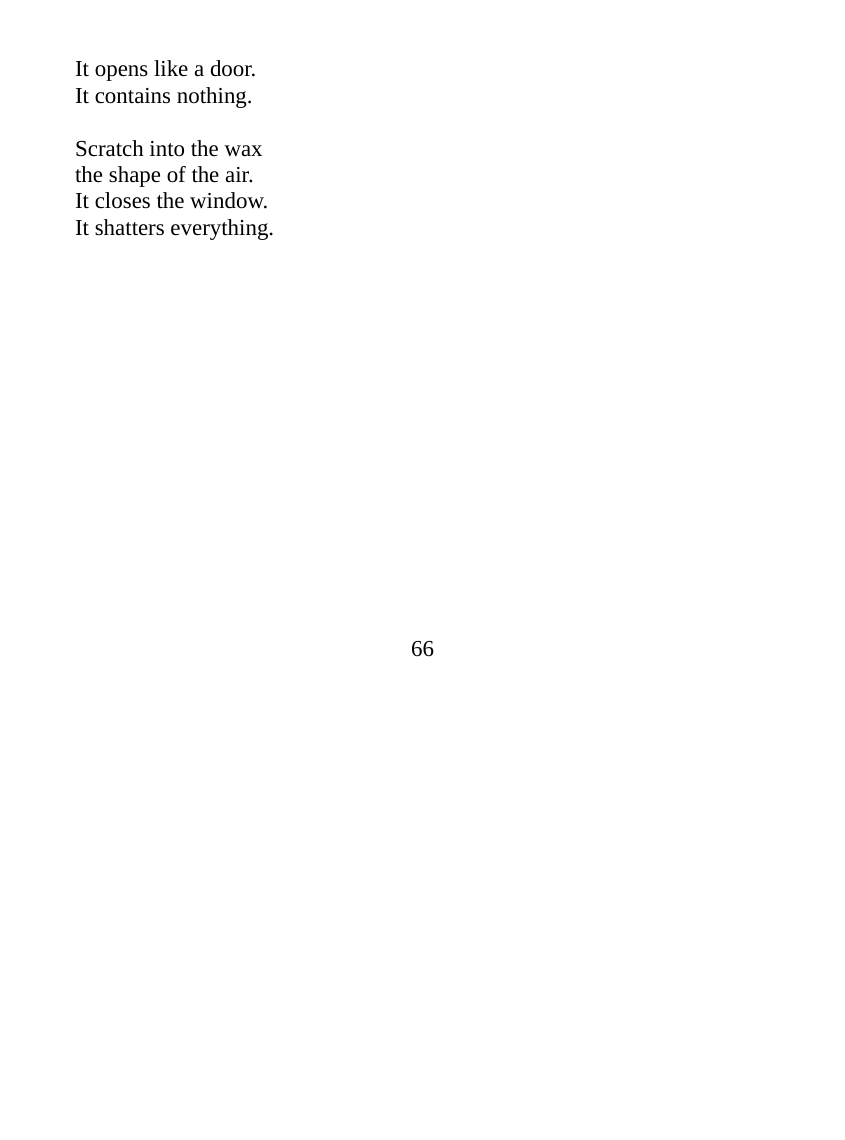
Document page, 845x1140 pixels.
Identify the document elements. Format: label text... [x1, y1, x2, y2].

text the shape of the air. [75, 161, 769, 187]
text It contains nothing. [75, 82, 769, 108]
text 66 [75, 635, 769, 662]
text It shatters everything. [75, 214, 769, 240]
text It closes the window. [75, 187, 769, 214]
text Scratch into the wax [75, 134, 769, 161]
text It opens like a door. [75, 56, 769, 82]
